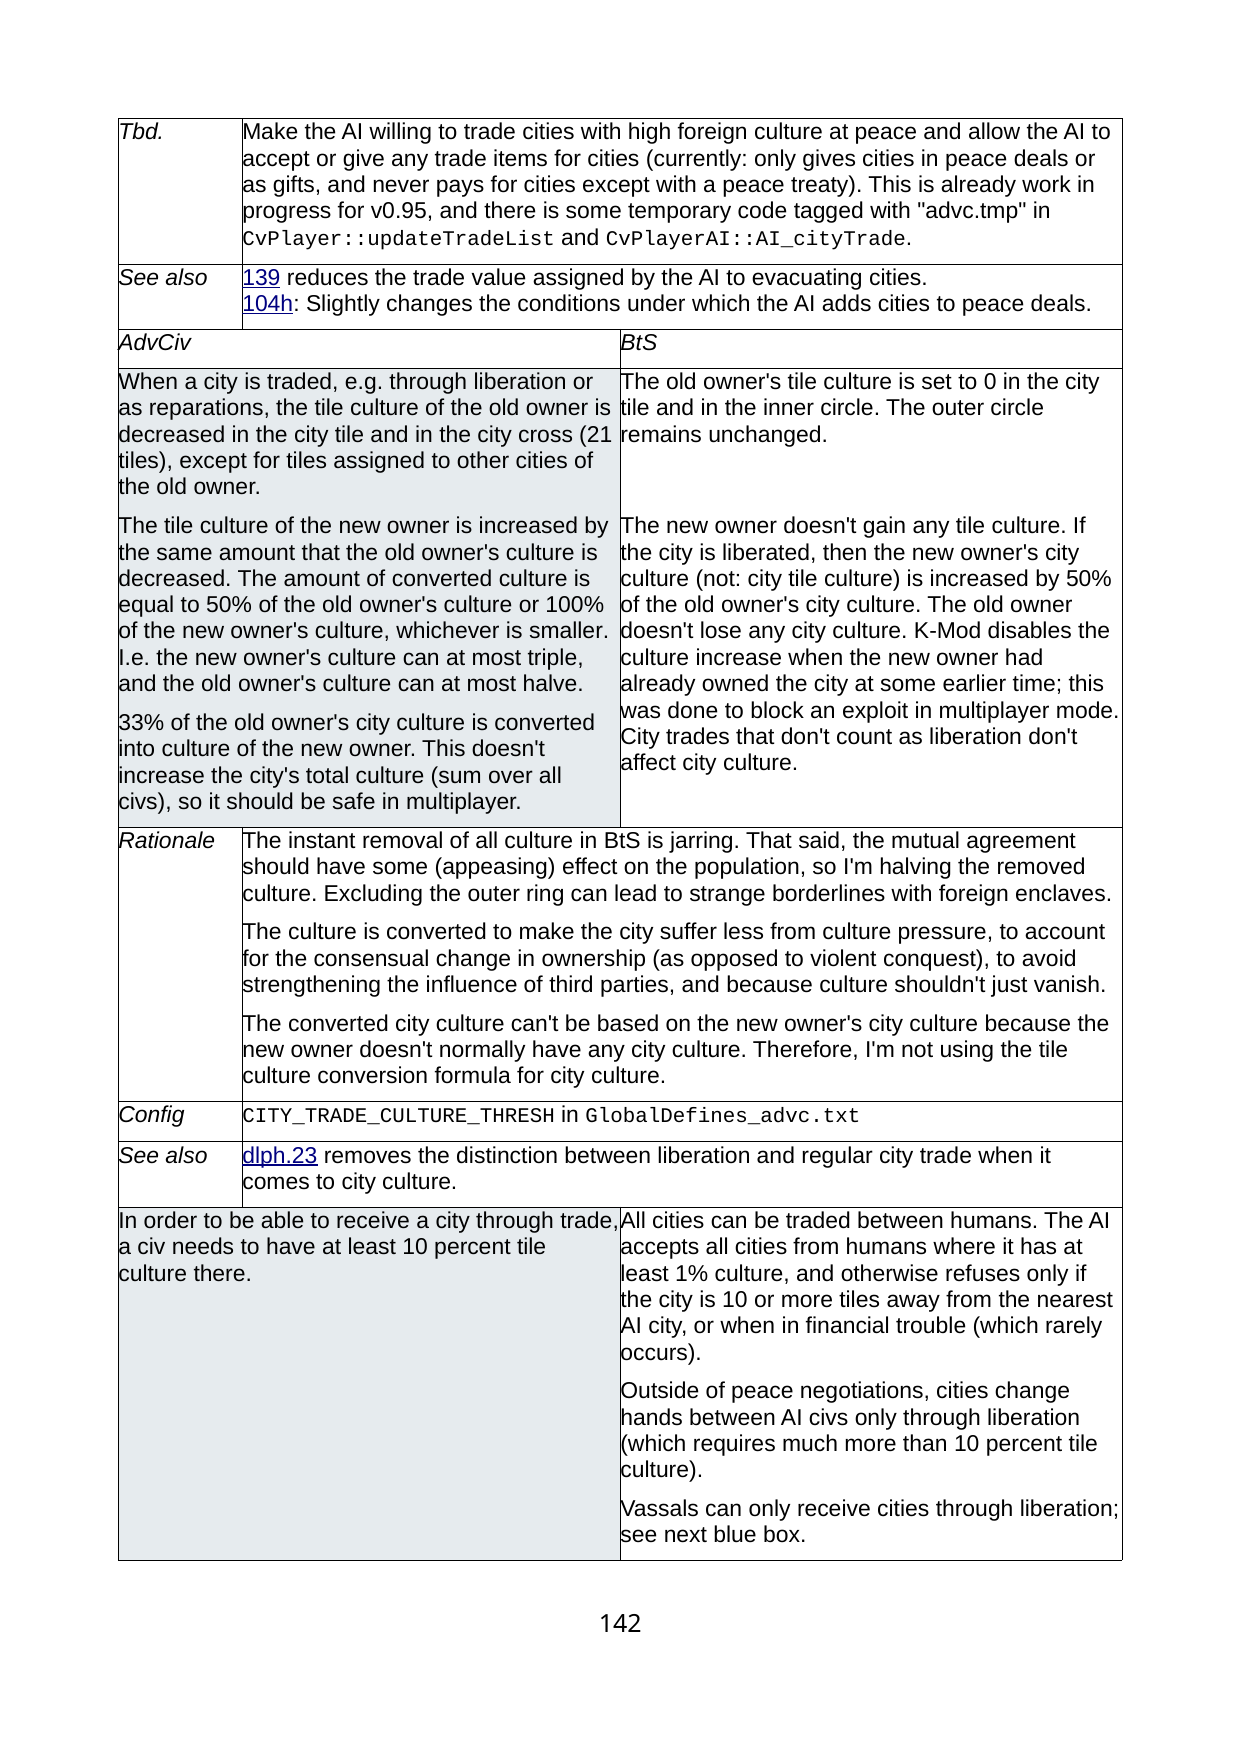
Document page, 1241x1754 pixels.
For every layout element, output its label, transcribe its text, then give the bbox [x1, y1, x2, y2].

table_cell CITY_TRADE_CULTURE_THRESH in GlobalDefines_advc.txt [243, 1102, 1122, 1141]
table_cell Rationale [119, 828, 242, 1101]
table_cell When a city is traded, e.g. through liberation or as reparations, the tile culture of the old owner is decreased in the city tile and in the city cross (21 tiles), except for tiles assigned to other cities of the old owner. The tile culture of the new owner is increased by the same amount that the old owner's culture is decreased. The amount of converted culture is equal to 50% of the old owner's culture or 100% of the new owner's culture, whichever is smaller. I.e. the new owner's culture can at most triple, and the old owner's culture can at most halve. 33% of the old owner's city culture is converted into culture of the new owner. This doesn't increase the city's total culture (sum over all civs), so it should be safe in multiplayer. [119, 369, 620, 827]
table_cell Make the AI willing to trade cities with high foreign culture at peace and allow the AI to accept or give any trade items for cities (currently: only gives cities in peace deals or as gifts, and never pays for cities except with a peace treaty). This is already work in progress for v0.95, and there is some temporary code tagged with "advc.tmp" in CvPlayer::updateTradeList and CvPlayerAI::AI_cityTrade. [243, 119, 1122, 264]
table_cell dlph.23 removes the distinction between liberation and regular city trade when it comes to city culture. [243, 1142, 1122, 1207]
table_cell AdvCiv [119, 330, 620, 368]
table_cell Tbd. [119, 119, 242, 264]
table_cell Config [119, 1102, 242, 1141]
table_cell See also [119, 265, 242, 329]
table_cell See also [119, 1142, 242, 1207]
table_cell BtS [621, 330, 1122, 368]
table_cell All cities can be traded between humans. The AI accepts all cities from humans where it has at least 1% culture, and otherwise refuses only if the city is 10 or more tiles away from the nearest AI city, or when in financial trouble (which rarely occurs). Outside of peace negotiations, cities change hands between AI civs only through liberation (which requires much more than 10 percent tile culture). Vassals can only receive cities through liberation; see next blue box. [621, 1208, 1122, 1560]
table_cell The instant removal of all culture in BtS is jarring. That said, the mutual agreement should have some (appeasing) effect on the population, so I'm halving the removed culture. Excluding the outer ring can lead to strange borderlines with foreign enclaves. The culture is converted to make the city suffer less from culture pressure, to account for the consensual change in ownership (as opposed to violent conquest), to avoid strengthening the influence of third parties, and because culture shouldn't just vanish. The converted city culture can't be based on the new owner's city culture because the new owner doesn't normally have any city culture. Therefore, I'm not using the tile culture conversion formula for city culture. [243, 828, 1122, 1101]
table_cell The old owner's tile culture is set to 0 in the city tile and in the inner circle. The outer circle remains unchanged. The new owner doesn't gain any tile culture. If the city is liberated, then the new owner's city culture (not: city tile culture) is increased by 50% of the old owner's city culture. The old owner doesn't lose any city culture. K‑Mod disables the culture increase when the new owner had already owned the city at some earlier time; this was done to block an exploit in multiplayer mode. City trades that don't count as liberation don't affect city culture. [621, 369, 1122, 827]
table_cell In order to be able to receive a city through trade, a civ needs to have at least 10 percent tile culture there. [119, 1208, 620, 1560]
table_cell 139 reduces the trade value assigned by the AI to evacuating cities. 104h: Slightly changes the conditions under which the AI adds cities to peace deals. [243, 265, 1122, 329]
